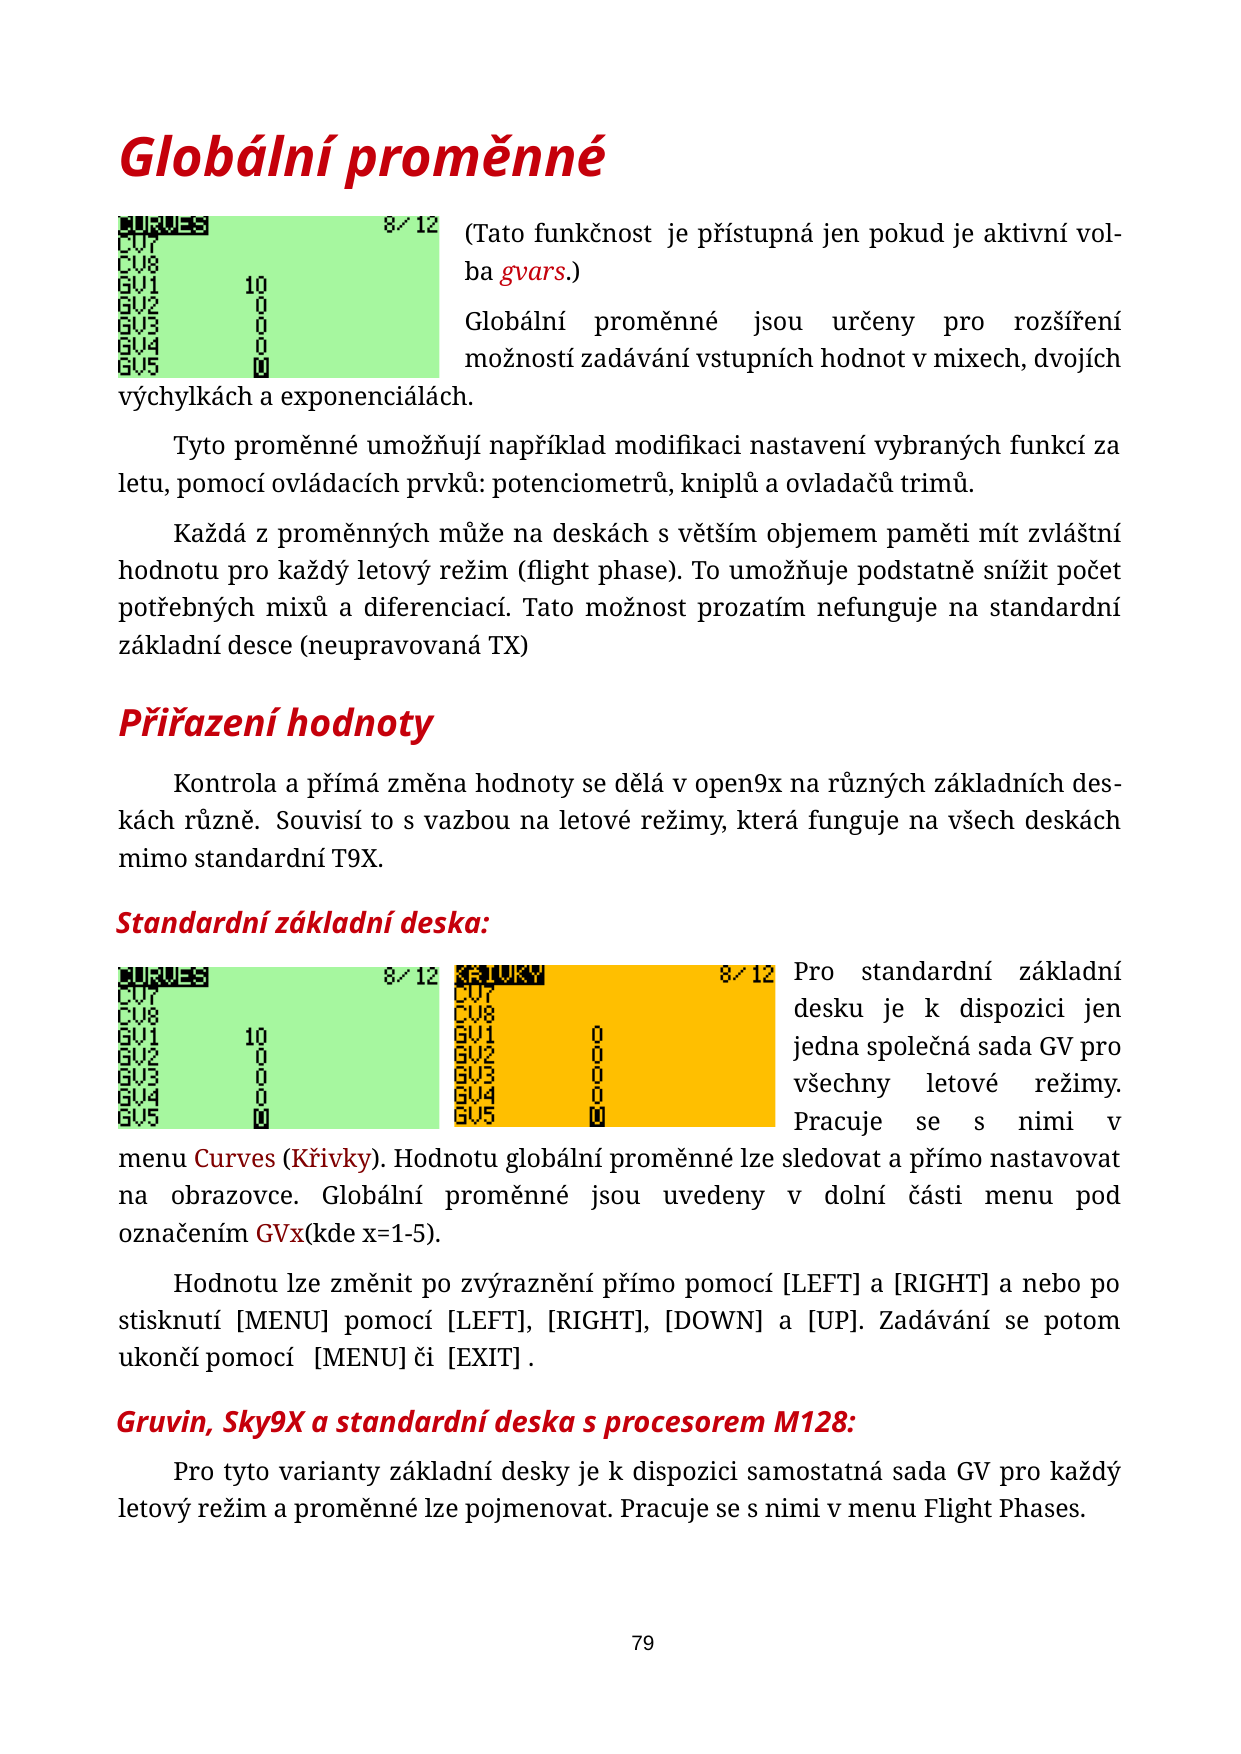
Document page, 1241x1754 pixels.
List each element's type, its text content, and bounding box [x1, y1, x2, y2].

text Každá z proměnných může na deskách s větším objemem paměti mít zvláštní hodnotu pro každý letový režim (flight phase). To umožňuje podstatně snížit počet potřebných mixů a diferenciací. Tato možnost prozatím nefunguje na standardní základní desce (neupravovaná TX) [118, 515, 1122, 662]
text Pro standardní základní des­ku je k dispozici jen jedna společná sada GV pro všech­ny letové režimy. Pracuje se s nimi v menu Curves (Křivky). Hodnotu globální proměnné lze sledovat a přímo nastavovat na obrazovce. Globální proměnné jsou uvedeny v dolní části menu pod označením GVx(kde x=1-5). [118, 953, 1122, 1249]
subtitle Globální proměnné [118, 118, 1122, 192]
text Globální proměnné jsou určeny pro rozšíření možností za­dávání vstupních hodnot v mixech, dvojích výchylkách a exponenciálách. [118, 303, 1122, 412]
picture [454, 965, 776, 1127]
text Kontrola a přímá změna hodnoty se dělá v open9x na různých základních des­kách různě. Souvisí to s vazbou na letové režimy, která funguje na všech deskách mimo standardní T9X. [118, 766, 1122, 874]
text Hodnotu lze změnit po zvýraznění přímo pomocí [LEFT] a [RIGHT] a nebo po stisknutí [MENU] pomocí [LEFT], [RIGHT], [DOWN] a [UP]. Zadávání se potom ukončí pomocí [MENU] či [EXIT] . [118, 1265, 1122, 1374]
subtitle Gruvin, Sky9X a standardní deska s procesorem M128: [116, 1402, 1122, 1441]
text Tyto proměnné umožňují například modifikaci nastavení vybraných funkcí za letu, po­mocí ovládacích prvků: potenciometrů, kniplů a ovladačů trimů. [118, 428, 1122, 499]
picture [118, 967, 440, 1129]
subtitle Přiřazení hodnoty [118, 696, 1122, 747]
text Pro tyto varianty základní desky je k dispozici samostatná sada GV pro každý letový režim a proměnné lze pojmenovat. Pracuje se s nimi v menu Flight Phases. [118, 1453, 1122, 1524]
text (Tato funkčnost je přístupná jen pokud je aktivní vol­ba gvars.) [440, 216, 1122, 287]
subtitle Standardní základní deska: [116, 902, 1122, 942]
picture [118, 216, 440, 378]
